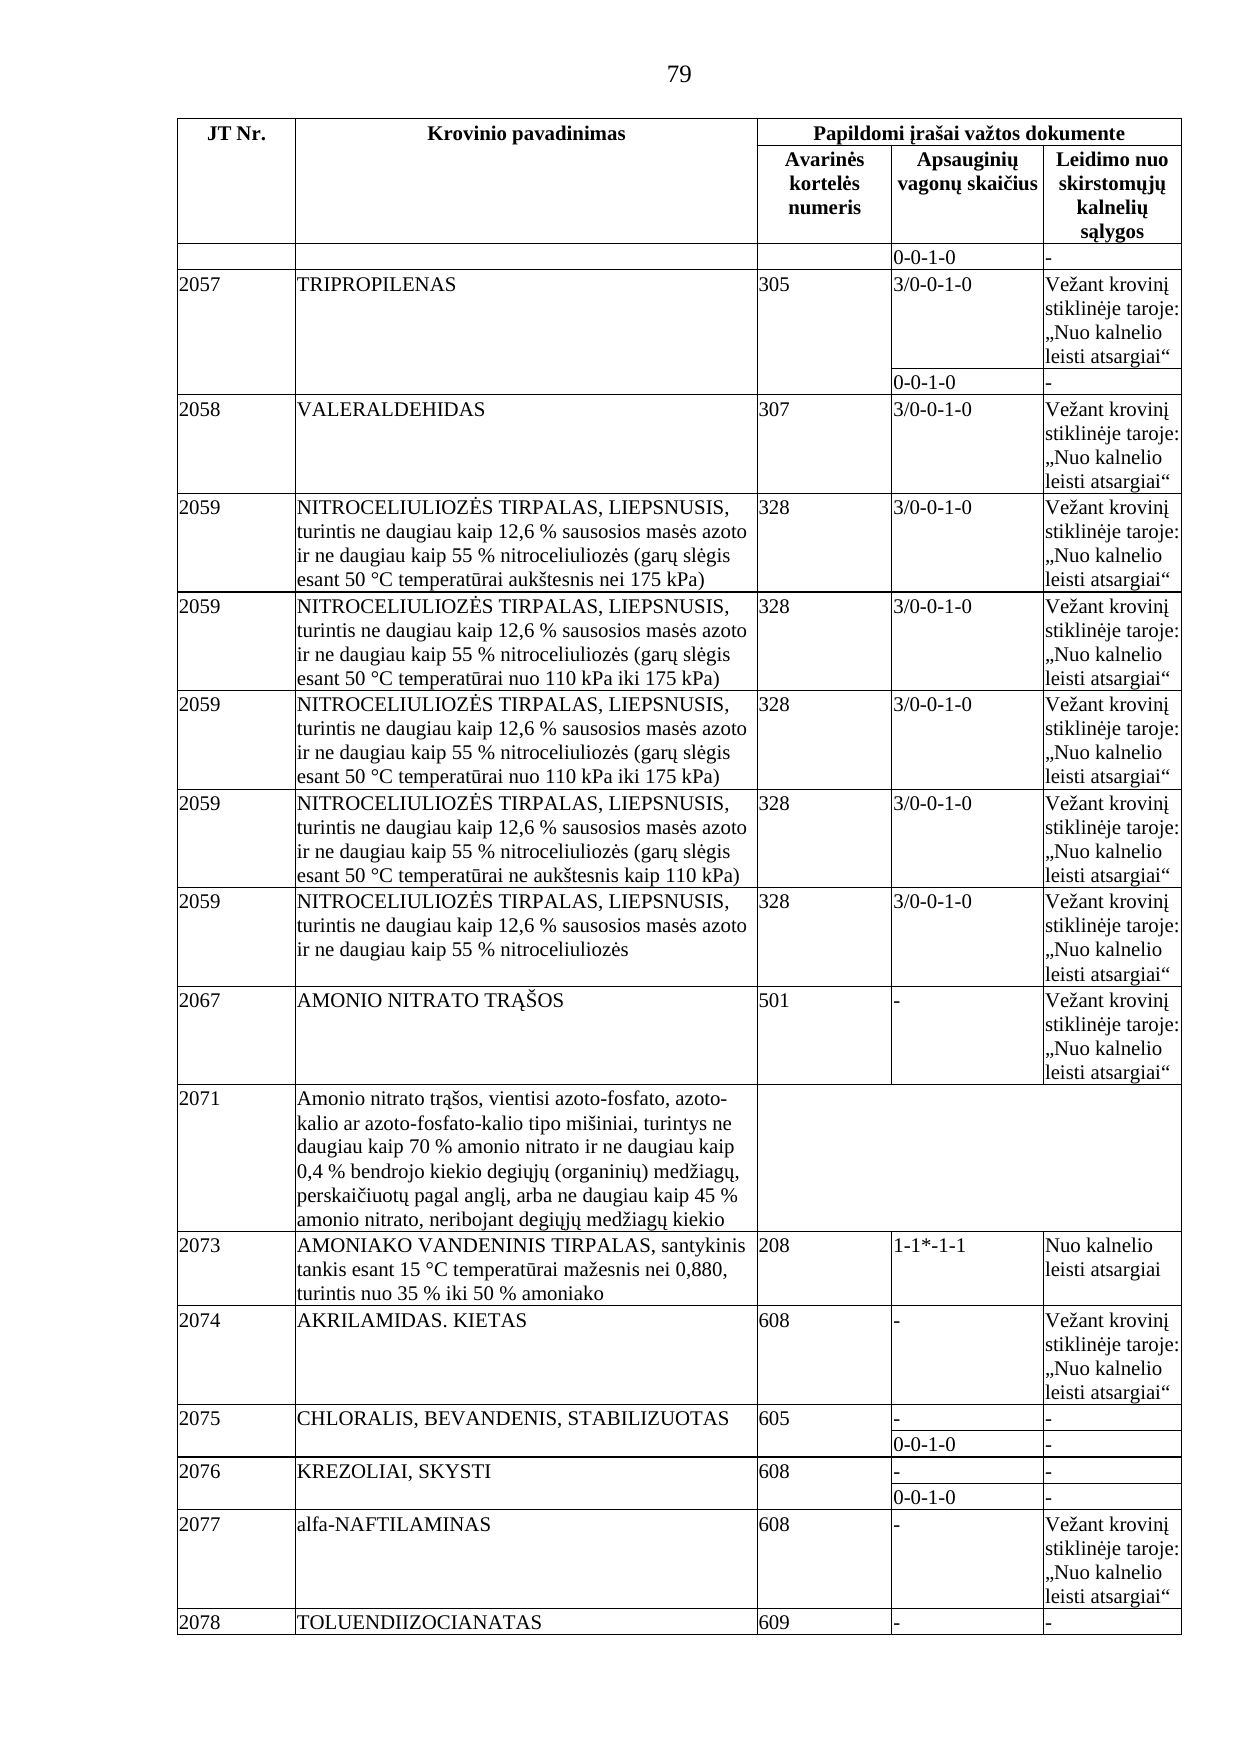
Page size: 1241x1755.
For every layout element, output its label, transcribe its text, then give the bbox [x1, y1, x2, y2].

table_cell 608 [758, 1510, 891, 1608]
table_cell 3/0-0-1-0 [892, 691, 1043, 788]
table_cell [758, 1085, 1181, 1231]
table_cell - [892, 1306, 1043, 1404]
table_cell Leidimo nuo skirstomųjų kalnelių sąlygos [1044, 146, 1181, 243]
table_cell 3/0-0-1-0 [892, 395, 1043, 493]
table_cell - [1044, 1431, 1181, 1456]
table_cell VALERALDEHIDAS [296, 395, 757, 493]
table_cell AKRILAMIDAS. KIETAS [296, 1306, 757, 1404]
table_cell Vežant krovinį stiklinėje taroje: „Nuo kalnelio leisti atsargiai“ [1044, 691, 1181, 788]
table_cell 2059 [178, 790, 295, 887]
table_cell 328 [758, 593, 891, 690]
table_cell 1-1*-1-1 [892, 1232, 1043, 1305]
table_cell 0-0-1-0 [892, 1484, 1043, 1509]
table_header JT Nr. [178, 119, 295, 243]
table_cell Vežant krovinį stiklinėje taroje: „Nuo kalnelio leisti atsargiai“ [1044, 1306, 1181, 1404]
table_cell NITROCELIULIOZĖS TIRPALAS, LIEPSNUSIS, turintis ne daugiau kaip 12,6 % sausosios masės azoto ir ne daugiau kaip 55 % nitroceliuliozės (garų slėgis esant 50 °C temperatūrai aukštesnis nei 175 kPa) [296, 494, 757, 591]
table_cell TRIPROPILENAS [296, 270, 757, 394]
table_cell 0-0-1-0 [892, 369, 1043, 394]
table_cell KREZOLIAI, SKYSTI [296, 1458, 757, 1509]
table_cell Vežant krovinį stiklinėje taroje: „Nuo kalnelio leisti atsargiai“ [1044, 593, 1181, 690]
table_cell Vežant krovinį stiklinėje taroje: „Nuo kalnelio leisti atsargiai“ [1044, 494, 1181, 591]
table_cell 2077 [178, 1510, 295, 1608]
table_cell NITROCELIULIOZĖS TIRPALAS, LIEPSNUSIS, turintis ne daugiau kaip 12,6 % sausosios masės azoto ir ne daugiau kaip 55 % nitroceliuliozės (garų slėgis esant 50 °C temperatūrai nuo 110 kPa iki 175 kPa) [296, 691, 757, 788]
table_cell 2059 [178, 691, 295, 788]
table_cell Vežant krovinį stiklinėje taroje: „Nuo kalnelio leisti atsargiai“ [1044, 888, 1181, 986]
table_cell 3/0-0-1-0 [892, 494, 1043, 591]
table_cell CHLORALIS, BEVANDENIS, STABILIZUOTAS [296, 1405, 757, 1456]
table_cell 2074 [178, 1306, 295, 1404]
table_cell - [892, 1510, 1043, 1608]
table_cell 307 [758, 395, 891, 493]
table_cell - [892, 1609, 1043, 1634]
table_cell 208 [758, 1232, 891, 1305]
table_cell 2067 [178, 987, 295, 1084]
table_cell 605 [758, 1405, 891, 1456]
table_cell Avarinės kortelės numeris [758, 146, 891, 243]
table_cell 2071 [178, 1085, 295, 1231]
table_cell 328 [758, 888, 891, 986]
table_cell 2076 [178, 1458, 295, 1509]
table_cell Vežant krovinį stiklinėje taroje: „Nuo kalnelio leisti atsargiai“ [1044, 270, 1181, 368]
table_cell 609 [758, 1609, 891, 1634]
table_cell 3/0-0-1-0 [892, 270, 1043, 368]
table_cell - [892, 1405, 1043, 1430]
table_cell 2059 [178, 888, 295, 986]
table_cell 0-0-1-0 [892, 244, 1043, 269]
table_cell 3/0-0-1-0 [892, 790, 1043, 887]
table_cell 2058 [178, 395, 295, 493]
table_cell 328 [758, 790, 891, 887]
table_cell NITROCELIULIOZĖS TIRPALAS, LIEPSNUSIS, turintis ne daugiau kaip 12,6 % sausosios masės azoto ir ne daugiau kaip 55 % nitroceliuliozės (garų slėgis esant 50 °C temperatūrai nuo 110 kPa iki 175 kPa) [296, 593, 757, 690]
table_cell 2075 [178, 1405, 295, 1456]
table_cell 3/0-0-1-0 [892, 593, 1043, 690]
table_cell Vežant krovinį stiklinėje taroje: „Nuo kalnelio leisti atsargiai“ [1044, 1510, 1181, 1608]
table_cell 608 [758, 1458, 891, 1509]
table_cell - [1044, 1484, 1181, 1509]
table_cell Nuo kalnelio leisti atsargiai [1044, 1232, 1181, 1305]
table_cell AMONIAKO VANDENINIS TIRPALAS, santykinis tankis esant 15 °C temperatūrai mažesnis nei 0,880, turintis nuo 35 % iki 50 % amoniako [296, 1232, 757, 1305]
table_cell 328 [758, 691, 891, 788]
table_header Papildomi įrašai važtos dokumente [758, 119, 1181, 144]
table_cell Vežant krovinį stiklinėje taroje: „Nuo kalnelio leisti atsargiai“ [1044, 790, 1181, 887]
table_cell 2059 [178, 593, 295, 690]
table_cell 3/0-0-1-0 [892, 888, 1043, 986]
table_cell TOLUENDIIZOCIANATAS [296, 1609, 757, 1634]
table_cell [758, 244, 891, 269]
table_cell 305 [758, 270, 891, 394]
table_cell 2057 [178, 270, 295, 394]
table_cell - [1044, 1458, 1181, 1483]
table_cell 328 [758, 494, 891, 591]
table_cell - [1044, 369, 1181, 394]
table_cell Amonio nitrato trąšos, vientisi azoto-fosfato, azoto-kalio ar azoto-fosfato-kalio tipo mišiniai, turintys ne daugiau kaip 70 % amonio nitrato ir ne daugiau kaip 0,4 % bendrojo kiekio degiųjų (organinių) medžiagų, perskaičiuotų pagal anglį, arba ne daugiau kaip 45 % amonio nitrato, neribojant degiųjų medžiagų kiekio [296, 1085, 757, 1231]
table_cell 2078 [178, 1609, 295, 1634]
table_cell 501 [758, 987, 891, 1084]
table_cell 608 [758, 1306, 891, 1404]
table_cell NITROCELIULIOZĖS TIRPALAS, LIEPSNUSIS, turintis ne daugiau kaip 12,6 % sausosios masės azoto ir ne daugiau kaip 55 % nitroceliuliozės [296, 888, 757, 986]
table_cell - [1044, 1609, 1181, 1634]
table_cell Vežant krovinį stiklinėje taroje: „Nuo kalnelio leisti atsargiai“ [1044, 987, 1181, 1084]
table_cell Apsauginių vagonų skaičius [892, 146, 1043, 243]
table_cell 2073 [178, 1232, 295, 1305]
table_cell [296, 244, 757, 269]
table_cell [178, 244, 295, 269]
table_cell 0-0-1-0 [892, 1431, 1043, 1456]
table_cell - [1044, 1405, 1181, 1430]
table_cell NITROCELIULIOZĖS TIRPALAS, LIEPSNUSIS, turintis ne daugiau kaip 12,6 % sausosios masės azoto ir ne daugiau kaip 55 % nitroceliuliozės (garų slėgis esant 50 °C temperatūrai ne aukštesnis kaip 110 kPa) [296, 790, 757, 887]
table_cell alfa-NAFTILAMINAS [296, 1510, 757, 1608]
table_cell - [1044, 244, 1181, 269]
table_cell 2059 [178, 494, 295, 591]
table_cell - [892, 987, 1043, 1084]
table_cell Vežant krovinį stiklinėje taroje: „Nuo kalnelio leisti atsargiai“ [1044, 395, 1181, 493]
table_header Krovinio pavadinimas [296, 119, 757, 243]
table_cell - [892, 1458, 1043, 1483]
table_cell AMONIO NITRATO TRĄŠOS [296, 987, 757, 1084]
